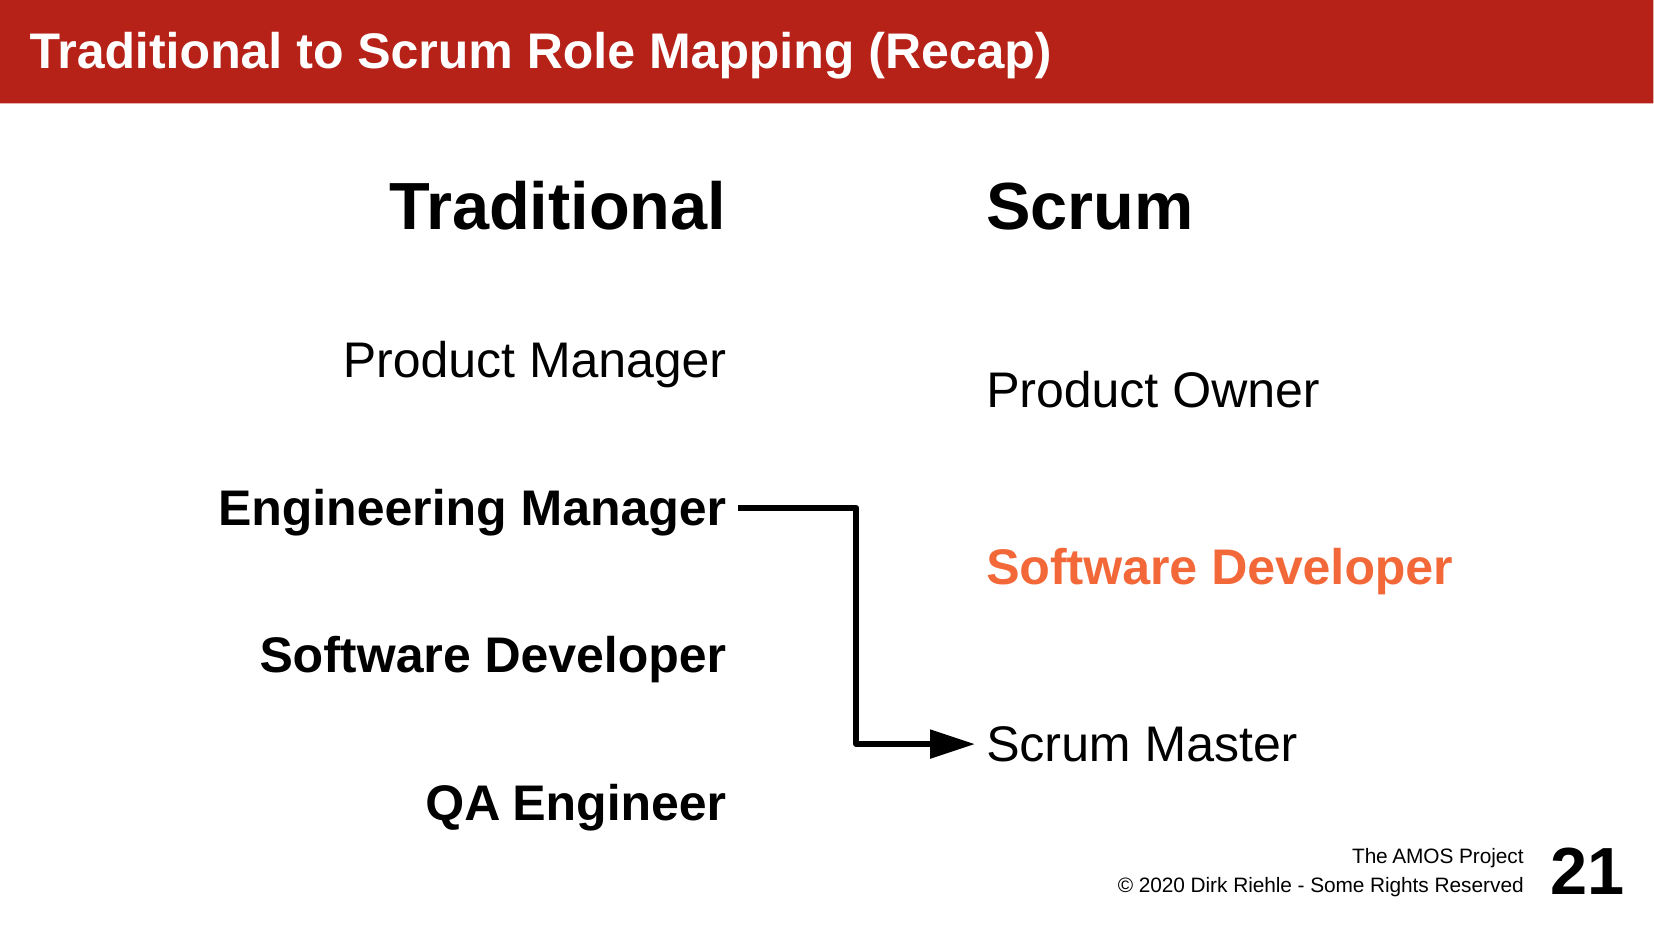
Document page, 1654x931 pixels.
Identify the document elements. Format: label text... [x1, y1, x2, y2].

text_box Product Owner [974, 271, 1654, 508]
title Traditional to Scrum Role Mapping (Recap) [0, 0, 1654, 104]
text_box Scrum [974, 118, 1565, 271]
text_box Scrum Master [974, 686, 1565, 863]
text_box Traditional [147, 118, 739, 271]
text_box Product Manager [147, 271, 739, 449]
text_box Software Developer [59, 597, 739, 745]
text_box Software Developer [974, 448, 1625, 686]
text_box Engineering Manager [0, 419, 739, 597]
text_box QA Engineer [147, 745, 739, 892]
